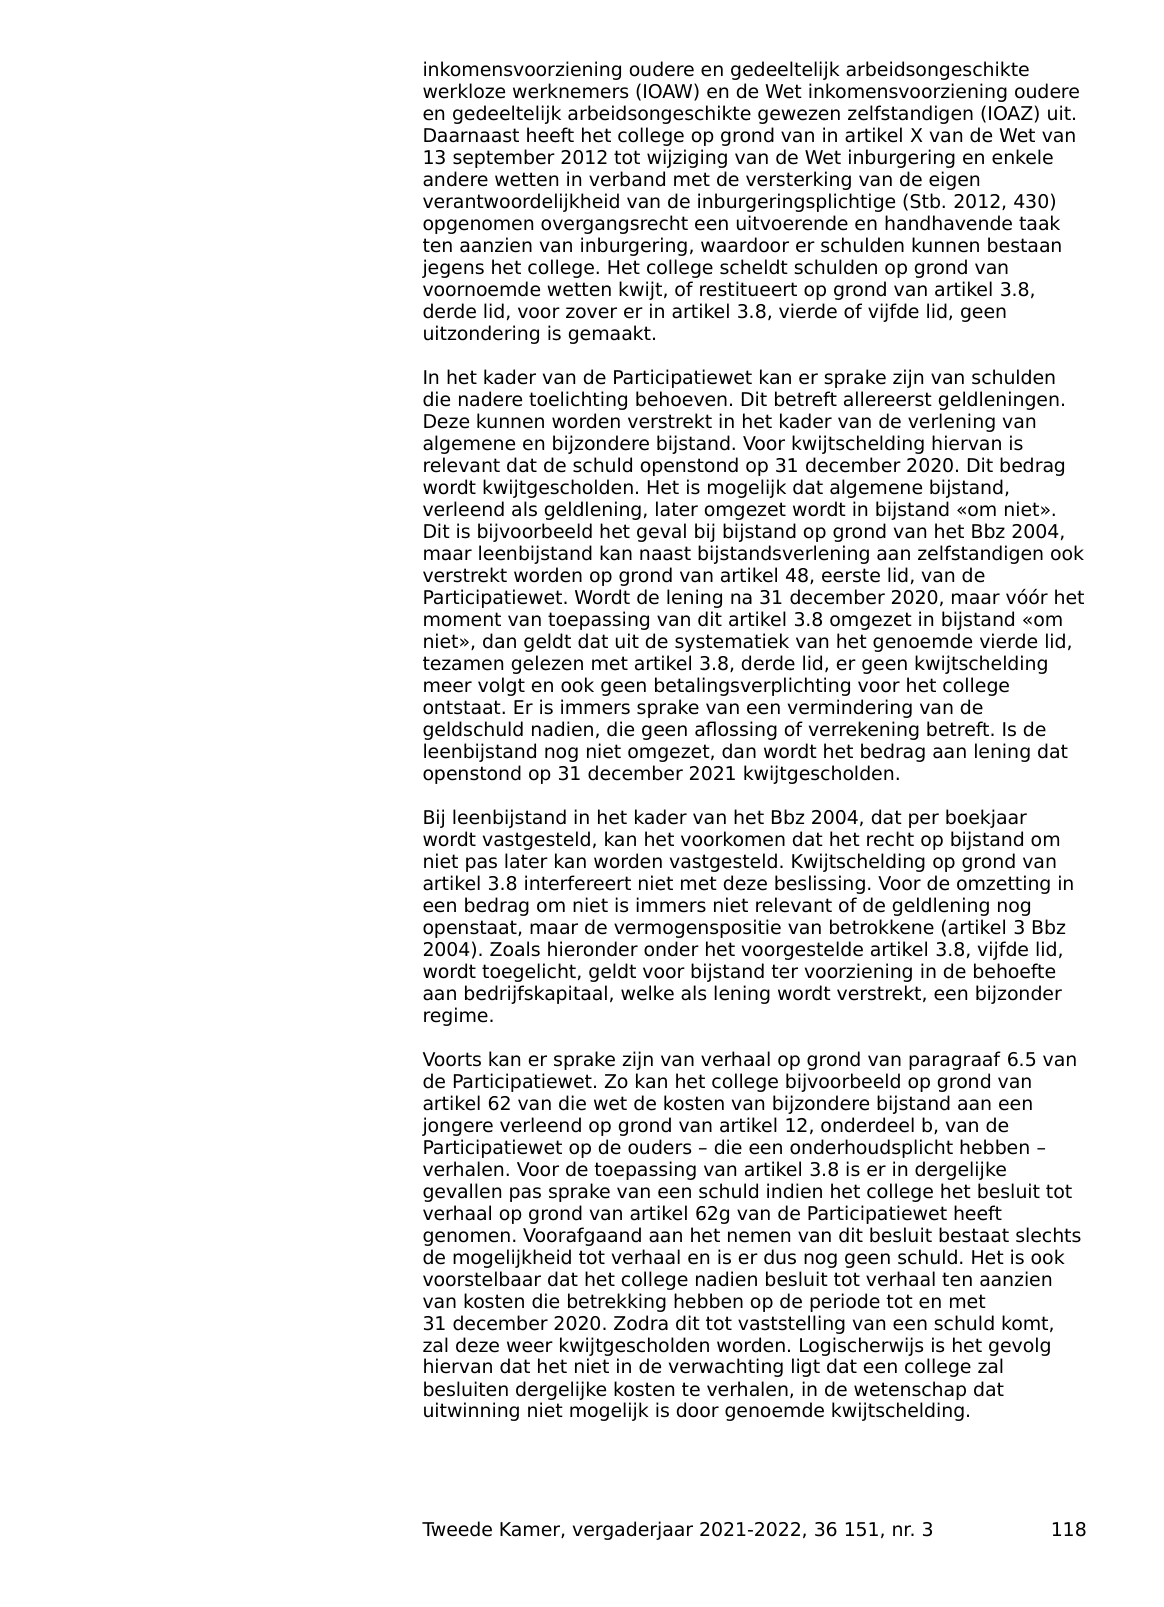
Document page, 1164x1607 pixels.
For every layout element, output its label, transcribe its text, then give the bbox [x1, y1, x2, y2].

text Bij leenbijstand in het kader van het Bbz 2004, dat per boekjaar wordt vastgesteld, kan het voorkomen dat het recht op bijstand om niet pas later kan worden vastgesteld. Kwijtschelding op grond van artikel 3.8 interfereert niet met deze beslissing. Voor de omzetting in een bedrag om niet is immers niet relevant of de geldlening nog openstaat, maar de vermogenspositie van betrokkene (artikel 3 Bbz 2004). Zoals hieronder onder het voorgestelde artikel 3.8, vijfde lid, wordt toegelicht, geldt voor bijstand ter voorziening in de behoefte aan bedrijfskapitaal, welke als lening wordt verstrekt, een bijzonder regime. [422, 807, 1087, 1027]
text inkomensvoorziening oudere en gedeeltelijk arbeidsongeschikte werkloze werknemers (IOAW) en de Wet inkomensvoorziening oudere en gedeeltelijk arbeidsongeschikte gewezen zelfstandigen (IOAZ) uit. Daarnaast heeft het college op grond van in artikel X van de Wet van 13 september 2012 tot wijziging van de Wet inburgering en enkele andere wetten in verband met de versterking van de eigen verantwoordelijkheid van de inburgeringsplichtige (Stb. 2012, 430) opgenomen overgangsrecht een uitvoerende en handhavende taak ten aanzien van inburgering, waardoor er schulden kunnen bestaan jegens het college. Het college scheldt schulden op grond van voornoemde wetten kwijt, of restitueert op grond van artikel 3.8, derde lid, voor zover er in artikel 3.8, vierde of vijfde lid, geen uitzondering is gemaakt. [422, 59, 1087, 345]
text In het kader van de Participatiewet kan er sprake zijn van schulden die nadere toelichting behoeven. Dit betreft allereerst geldleningen. Deze kunnen worden verstrekt in het kader van de verlening van algemene en bijzondere bijstand. Voor kwijtschelding hiervan is relevant dat de schuld openstond op 31 december 2020. Dit bedrag wordt kwijtgescholden. Het is mogelijk dat algemene bijstand, verleend als geldlening, later omgezet wordt in bijstand «om niet». Dit is bijvoorbeeld het geval bij bijstand op grond van het Bbz 2004, maar leenbijstand kan naast bijstandsverlening aan zelfstandigen ook verstrekt worden op grond van artikel 48, eerste lid, van de Participatiewet. Wordt de lening na 31 december 2020, maar vóór het moment van toepassing van dit artikel 3.8 omgezet in bijstand «om niet», dan geldt dat uit de systematiek van het genoemde vierde lid, tezamen gelezen met artikel 3.8, derde lid, er geen kwijtschelding meer volgt en ook geen betalingsverplichting voor het college ontstaat. Er is immers sprake van een vermindering van de geldschuld nadien, die geen aflossing of verrekening betreft. Is de leenbijstand nog niet omgezet, dan wordt het bedrag aan lening dat openstond op 31 december 2021 kwijtgescholden. [422, 367, 1087, 784]
text Voorts kan er sprake zijn van verhaal op grond van paragraaf 6.5 van de Participatiewet. Zo kan het college bijvoorbeeld op grond van artikel 62 van die wet de kosten van bijzondere bijstand aan een jongere verleend op grond van artikel 12, onderdeel b, van de Participatiewet op de ouders – die een onderhoudsplicht hebben – verhalen. Voor de toepassing van artikel 3.8 is er in dergelijke gevallen pas sprake van een schuld indien het college het besluit tot verhaal op grond van artikel 62g van de Participatiewet heeft genomen. Voorafgaand aan het nemen van dit besluit bestaat slechts de mogelijkheid tot verhaal en is er dus nog geen schuld. Het is ook voorstelbaar dat het college nadien besluit tot verhaal ten aanzien van kosten die betrekking hebben op de periode tot en met 31 december 2020. Zodra dit tot vaststelling van een schuld komt, zal deze weer kwijtgescholden worden. Logischerwijs is het gevolg hiervan dat het niet in de verwachting ligt dat een college zal besluiten dergelijke kosten te verhalen, in de wetenschap dat uitwinning niet mogelijk is door genoemde kwijtschelding. [422, 1049, 1087, 1422]
